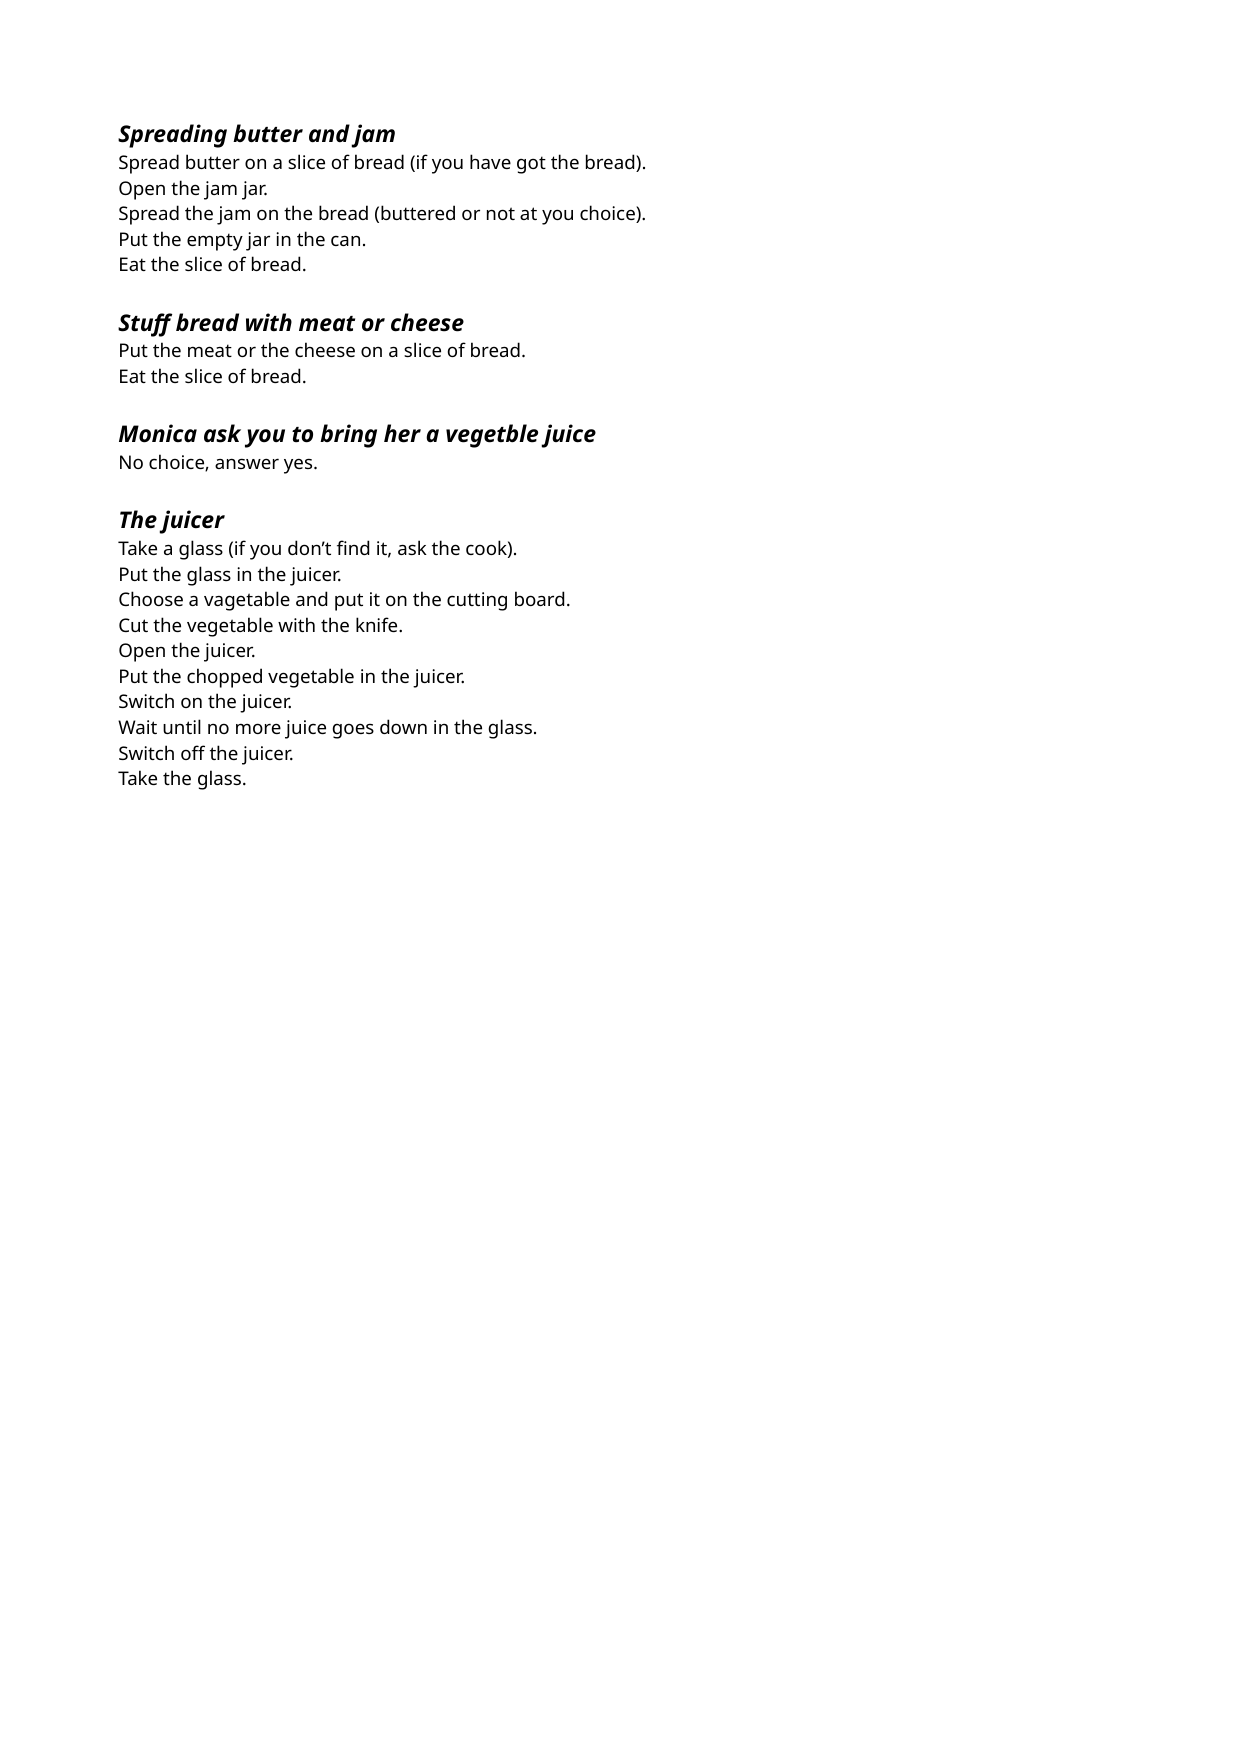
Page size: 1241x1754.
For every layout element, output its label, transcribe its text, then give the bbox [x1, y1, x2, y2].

text Spread butter on a slice of bread (if you have got the bread). [118, 149, 1122, 175]
text Take a glass (if you don’t find it, ask the cook). [118, 536, 1122, 561]
subtitle The juicer [118, 504, 1122, 536]
text Take the glass. [118, 765, 1122, 791]
text Wait until no more juice goes down in the glass. [118, 714, 1122, 740]
subtitle Monica ask you to bring her a vegetble juice [118, 418, 1122, 449]
text Choose a vagetable and put it on the cutting board. [118, 587, 1122, 612]
text Put the meat or the cheese on a slice of bread. [118, 338, 1122, 363]
text Open the juicer. [118, 638, 1122, 663]
text Put the empty jar in the can. [118, 226, 1122, 251]
text No choice, answer yes. [118, 449, 1122, 475]
text Cut the vegetable with the knife. [118, 612, 1122, 638]
subtitle Spreading butter and jam [118, 118, 1122, 149]
text Switch on the juicer. [118, 689, 1122, 714]
text Put the glass in the juicer. [118, 561, 1122, 587]
text Spread the jam on the bread (buttered or not at you choice). [118, 200, 1122, 226]
text Eat the slice of bread. [118, 251, 1122, 277]
text Put the chopped vegetable in the juicer. [118, 663, 1122, 689]
text Open the jam jar. [118, 175, 1122, 200]
subtitle Stuff bread with meat or cheese [118, 306, 1122, 338]
text Eat the slice of bread. [118, 363, 1122, 389]
text Switch off the juicer. [118, 740, 1122, 765]
